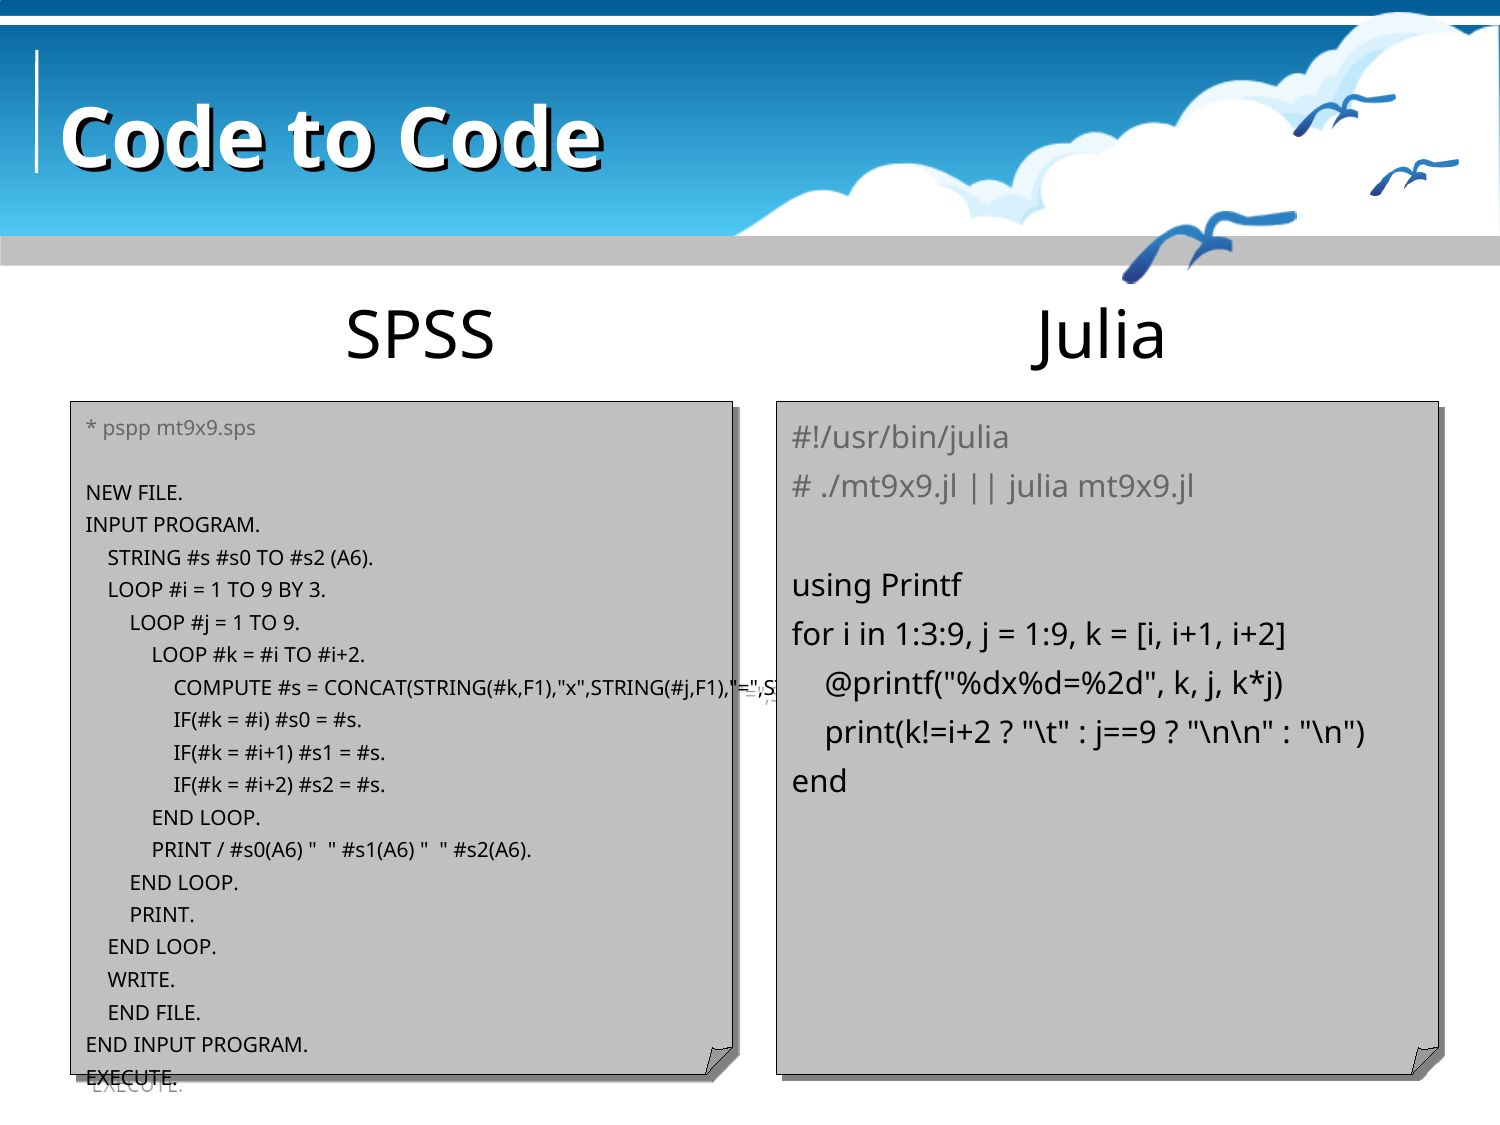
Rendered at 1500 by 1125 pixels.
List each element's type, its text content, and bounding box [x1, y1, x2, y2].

title Code to Code [59, 86, 1465, 186]
picture [730, 12, 1500, 284]
text_box Julia [1021, 283, 1247, 388]
text_box #!/usr/bin/julia # ./mt9x9.jl || julia mt9x9.jl using Printf for i in 1:3:9, j = 1:9, k = [i, i+1, i+2] @printf("%dx%d=%2d", k, j, k*j) print(k!=i+2 ? "\t" : j==9 ? "\n\n" : "\n") end [776, 401, 1439, 1075]
text_box SPSS [330, 283, 538, 388]
text_box * pspp mt9x9.sps NEW FILE. INPUT PROGRAM. STRING #s #s0 TO #s2 (A6). LOOP #i = 1 TO 9 BY 3. LOOP #j = 1 TO 9. LOOP #k = #i TO #i+2. COMPUTE #s = CONCAT(STRING(#k,F1),"x",STRING(#j,F1),"=",STRING(#k*#j,F2)). IF(#k = #i) #s0 = #s. IF(#k = #i+1) #s1 = #s. IF(#k = #i+2) #s2 = #s. END LOOP. PRINT / #s0(A6) " " #s1(A6) " " #s2(A6). END LOOP. PRINT. END LOOP. WRITE. END FILE. END INPUT PROGRAM. EXECUTE. [70, 401, 733, 1075]
